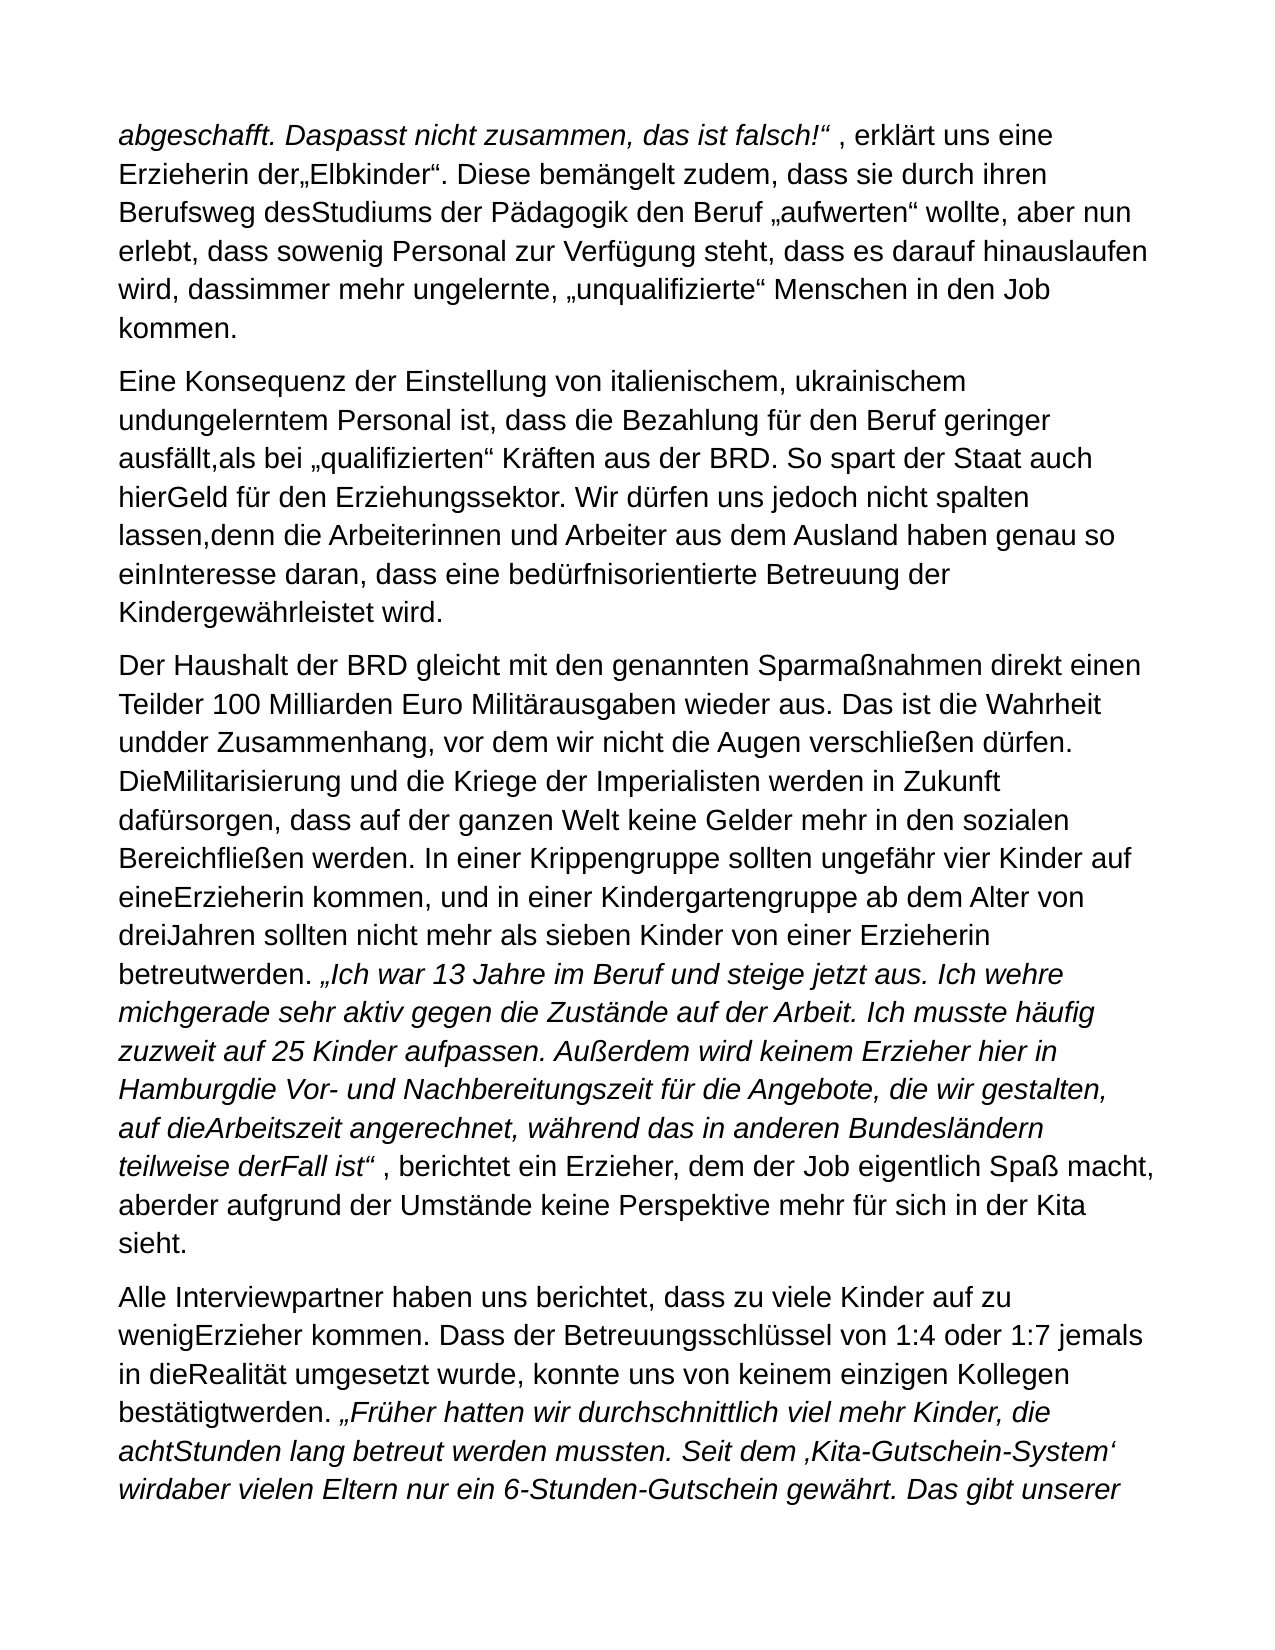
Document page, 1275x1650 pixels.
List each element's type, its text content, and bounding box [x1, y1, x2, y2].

text abgeschafft. Daspasst nicht zusammen, das ist falsch!“ , erklärt uns eine Erzieherin der„Elbkinder“. Diese bemängelt zudem, dass sie durch ihren Berufsweg desStudiums der Pädagogik den Beruf „aufwerten“ wollte, aber nun erlebt, dass sowenig Personal zur Verfügung steht, dass es darauf hinauslaufen wird, dassimmer mehr ungelernte, „unqualifizierte“ Menschen in den Job kommen. [118, 118, 1157, 344]
text Alle Interviewpartner haben uns berichtet, dass zu viele Kinder auf zu wenigErzieher kommen. Dass der Betreuungsschlüssel von 1:4 oder 1:7 jemals in dieRealität umgesetzt wurde, konnte uns von keinem einzigen Kollegen bestätigtwerden. „Früher hatten wir durchschnittlich viel mehr Kinder, die achtStunden lang betreut werden mussten. Seit dem ‚Kita-Gutschein-System‘ wirdaber vielen Eltern nur ein 6-Stunden-Gutschein gewährt. Das gibt unserer [118, 1279, 1157, 1506]
text Eine Konsequenz der Einstellung von italienischem, ukrainischem undungelerntem Personal ist, dass die Bezahlung für den Beruf geringer ausfällt,als bei „qualifizierten“ Kräften aus der BRD. So spart der Staat auch hierGeld für den Erziehungssektor. Wir dürfen uns jedoch nicht spalten lassen,denn die Arbeiterinnen und Arbeiter aus dem Ausland haben genau so einInteresse daran, dass eine bedürfnisorientierte Betreuung der Kindergewährleistet wird. [118, 364, 1157, 629]
text Der Haushalt der BRD gleicht mit den genannten Sparmaßnahmen direkt einen Teilder 100 Milliarden Euro Militärausgaben wieder aus. Das ist die Wahrheit undder Zusammenhang, vor dem wir nicht die Augen verschließen dürfen. DieMilitarisierung und die Kriege der Imperialisten werden in Zukunft dafürsorgen, dass auf der ganzen Welt keine Gelder mehr in den sozialen Bereichfließen werden. In einer Krippengruppe sollten ungefähr vier Kinder auf eineErzieherin kommen, und in einer Kindergartengruppe ab dem Alter von dreiJahren sollten nicht mehr als sieben Kinder von einer Erzieherin betreutwerden. „Ich war 13 Jahre im Beruf und steige jetzt aus. Ich wehre michgerade sehr aktiv gegen die Zustände auf der Arbeit. Ich musste häufig zuzweit auf 25 Kinder aufpassen. Außerdem wird keinem Erzieher hier in Hamburgdie Vor- und Nachbereitungszeit für die Angebote, die wir gestalten, auf dieArbeitszeit angerechnet, während das in anderen Bundesländern teilweise derFall ist“ , berichtet ein Erzieher, dem der Job eigentlich Spaß macht, aberder aufgrund der Umstände keine Perspektive mehr für sich in der Kita sieht. [118, 648, 1157, 1260]
